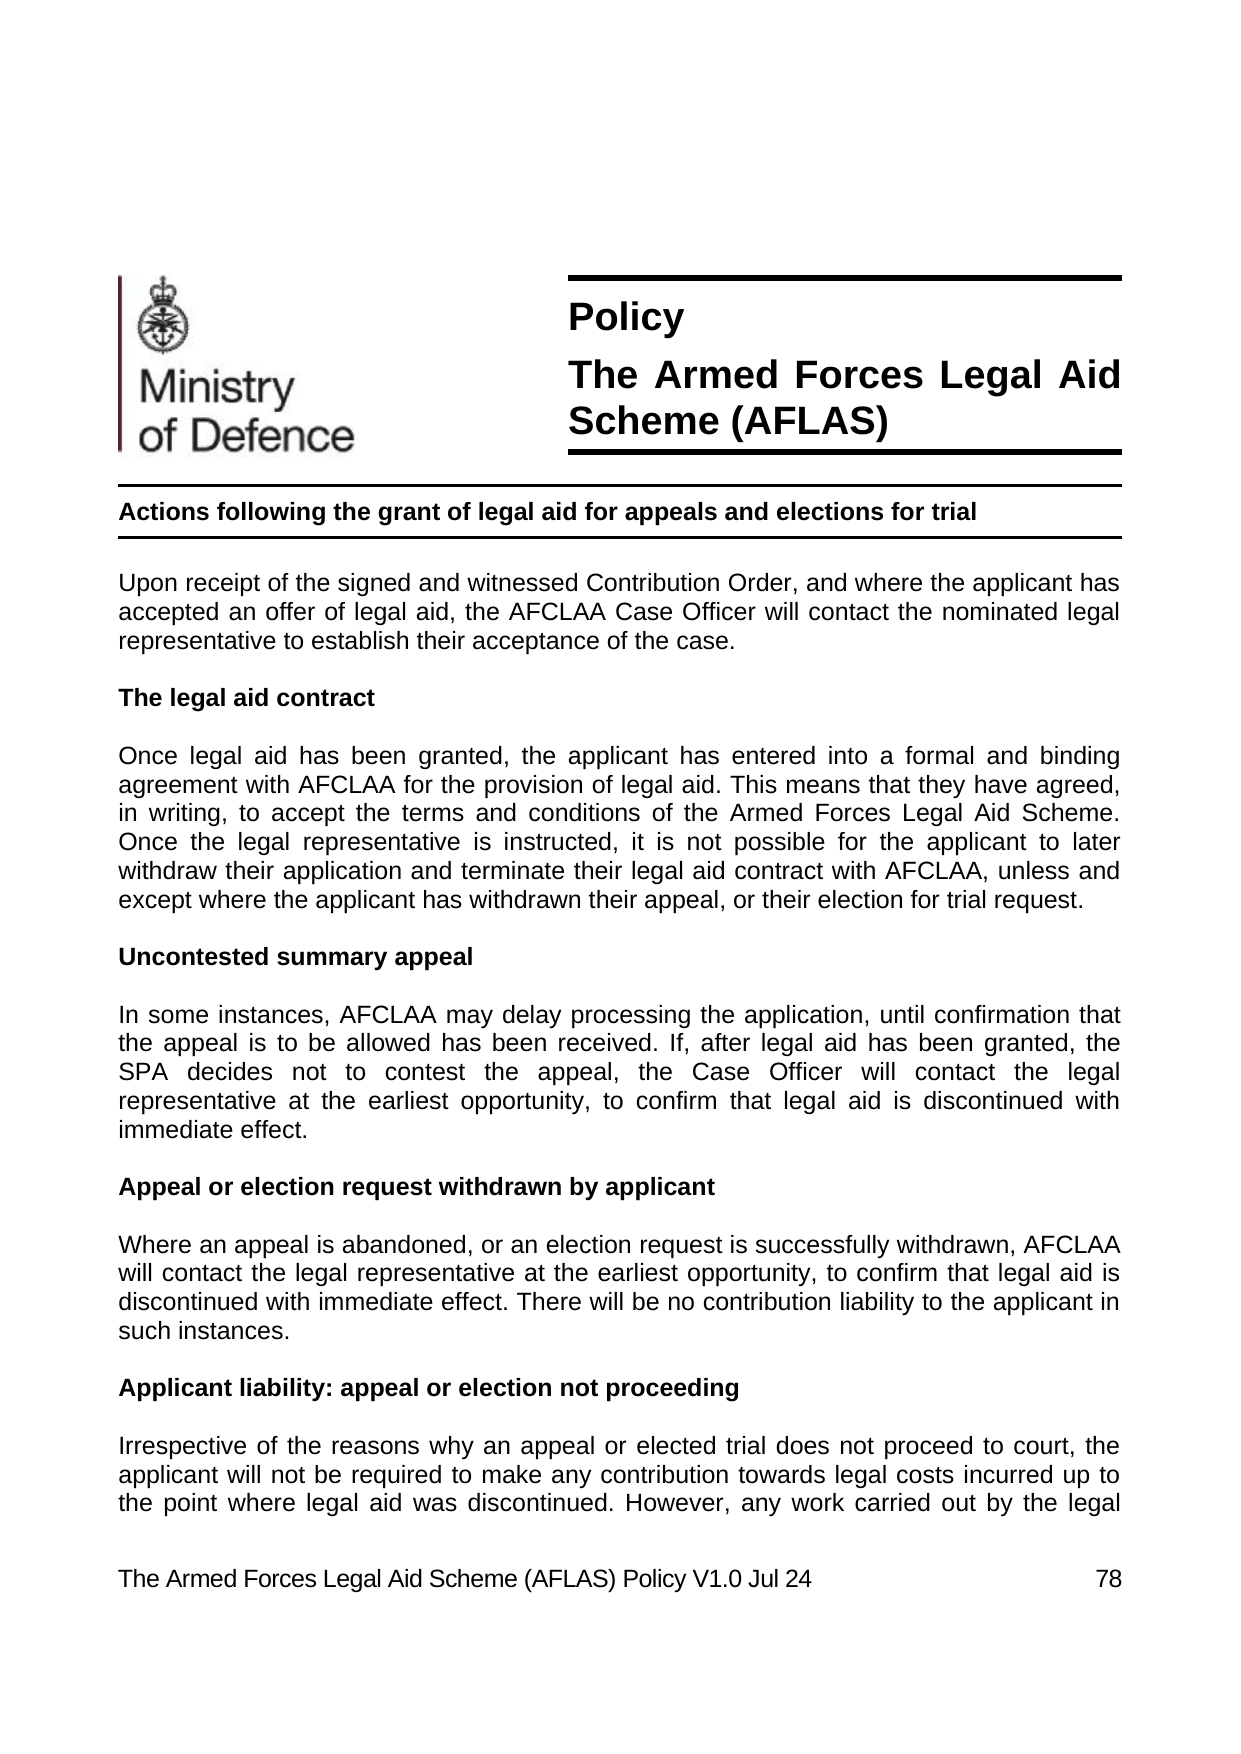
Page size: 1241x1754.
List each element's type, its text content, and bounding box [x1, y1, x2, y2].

text In some instances, AFCLAA may delay processing the application, until confirmation that the appeal is to be allowed has been received. If, after legal aid has been granted, the SPA decides not to contest the appeal, the Case Officer will contact the legal representative at the earliest opportunity, to confirm that legal aid is discontinued with immediate effect. [118, 999, 1122, 1143]
text Upon receipt of the signed and witnessed Contribution Order, and where the applicant has accepted an offer of legal aid, the AFCLAA Case Officer will contact the nominated legal representative to establish their acceptance of the case. [118, 568, 1122, 654]
text Where an appeal is abandoned, or an election request is successfully withdrawn, AFCLAA will contact the legal representative at the earliest opportunity, to confirm that legal aid is discontinued with immediate effect. There will be no contribution liability to the applicant in such instances. [118, 1229, 1122, 1344]
subtitle Appeal or election request withdrawn by applicant [118, 1172, 1122, 1201]
subtitle Uncontested summary appeal [118, 942, 1122, 971]
text Once legal aid has been granted, the applicant has entered into a formal and binding agreement with AFCLAA for the provision of legal aid. This means that they have agreed, in writing, to accept the terms and conditions of the Armed Forces Legal Aid Scheme. Once the legal representative is instructed, it is not possible for the applicant to later withdraw their application and terminate their legal aid contract with AFCLAA, unless and except where the applicant has withdrawn their appeal, or their election for trial request. [118, 741, 1122, 913]
subtitle Applicant liability: appeal or election not proceeding [118, 1373, 1122, 1402]
subtitle Actions following the grant of legal aid for appeals and elections for trial [118, 487, 1122, 536]
subtitle The legal aid contract [118, 683, 1122, 712]
text Irrespective of the reasons why an appeal or elected trial does not proceed to court, the applicant will not be required to make any contribution towards legal costs incurred up to the point where legal aid was discontinued. However, any work carried out by the legal [118, 1431, 1122, 1517]
